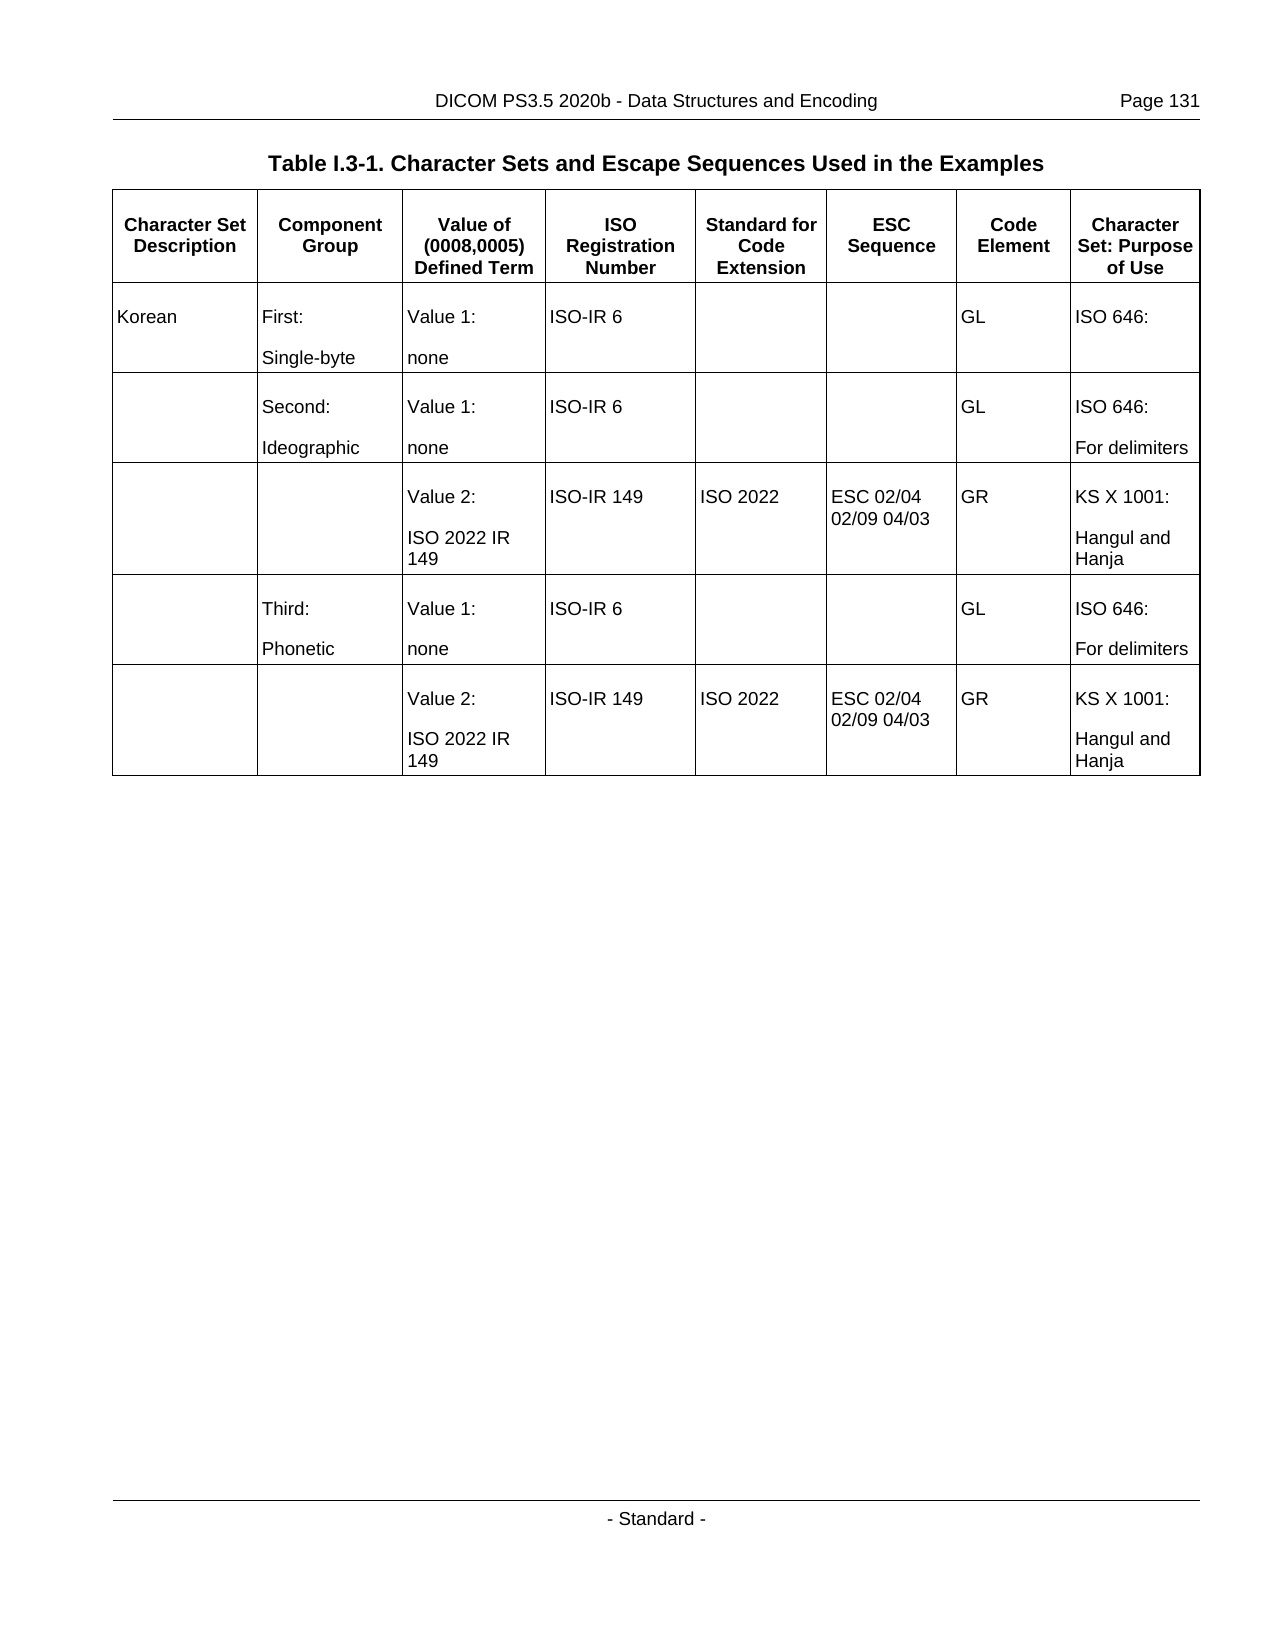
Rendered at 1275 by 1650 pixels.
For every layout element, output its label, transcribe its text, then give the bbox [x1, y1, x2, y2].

table_header Value of (0008,0005) Defined Term [403, 190, 545, 282]
table_header Character Set Description [113, 190, 257, 282]
table_header ISO Registration Number [546, 190, 695, 282]
table_cell GL [957, 575, 1070, 664]
table_cell ISO-IR 149 [546, 463, 695, 574]
table_cell [696, 575, 826, 664]
table_cell Third: Phonetic [258, 575, 402, 664]
table_header Code Element [957, 190, 1070, 282]
table_cell GL [957, 373, 1070, 462]
table_cell KS X 1001: Hangul and Hanja [1071, 463, 1199, 574]
table_cell [827, 575, 956, 664]
table_cell [827, 283, 956, 372]
table_cell Value 1: none [403, 575, 545, 664]
table_cell ISO 2022 [696, 463, 826, 574]
table_cell [113, 463, 257, 574]
table_cell [696, 373, 826, 462]
table_cell ESC 02/04 02/09 04/03 [827, 665, 956, 775]
table_cell Value 2: ISO 2022 IR 149 [403, 665, 545, 775]
table_cell [258, 463, 402, 574]
table_cell Value 1: none [403, 283, 545, 372]
table_cell [113, 665, 257, 775]
table_cell Value 2: ISO 2022 IR 149 [403, 463, 545, 574]
table_cell GR [957, 665, 1070, 775]
table_cell ISO 2022 [696, 665, 826, 775]
table_cell Second: Ideographic [258, 373, 402, 462]
table_cell ISO-IR 6 [546, 575, 695, 664]
table_cell ISO 646: For delimiters [1071, 373, 1199, 462]
table_header Standard for Code Extension [696, 190, 826, 282]
table_cell GR [957, 463, 1070, 574]
table_cell GL [957, 283, 1070, 372]
table_cell Value 1: none [403, 373, 545, 462]
table_cell [113, 575, 257, 664]
table_cell ISO-IR 149 [546, 665, 695, 775]
table_cell KS X 1001: Hangul and Hanja [1071, 665, 1199, 775]
table_header Character Set: Purpose of Use [1071, 190, 1199, 282]
table_header ESC Sequence [827, 190, 956, 282]
table_cell Korean [113, 283, 257, 372]
table_cell [696, 283, 826, 372]
table_cell [827, 373, 956, 462]
table_header Component Group [258, 190, 402, 282]
table_cell ISO-IR 6 [546, 373, 695, 462]
table_cell ISO-IR 6 [546, 283, 695, 372]
table_cell ISO 646: [1071, 283, 1199, 372]
table_cell First: Single-byte [258, 283, 402, 372]
table_cell ISO 646: For delimiters [1071, 575, 1199, 664]
table_cell [113, 373, 257, 462]
table_cell ESC 02/04 02/09 04/03 [827, 463, 956, 574]
table_cell [258, 665, 402, 775]
text Table I.3-1. Character Sets and Escape Sequences Used in the Examples [112, 150, 1200, 176]
